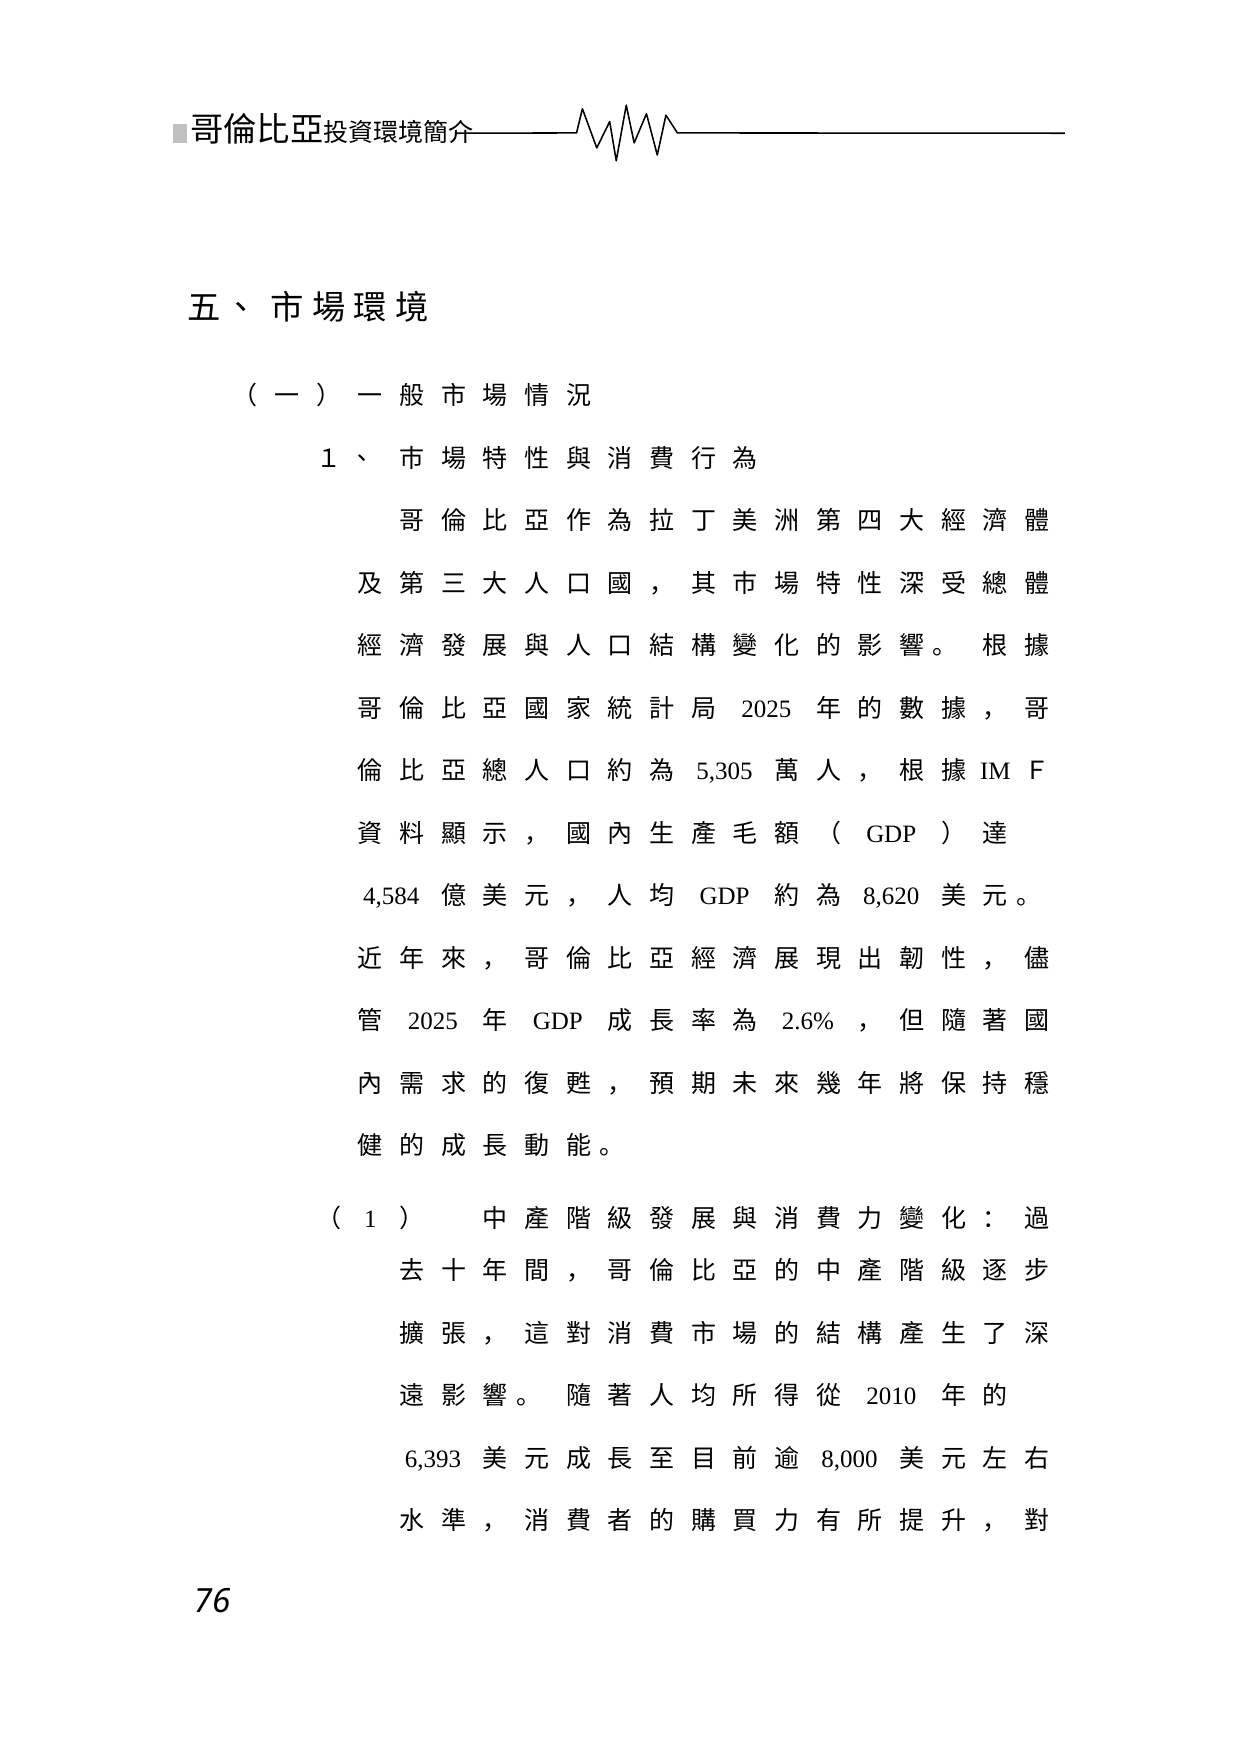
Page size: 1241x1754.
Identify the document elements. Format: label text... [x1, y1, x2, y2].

text （一）一般市場情況 [207, 352, 1058, 415]
text 哥倫比亞作為拉丁美洲第四大經濟體及第三大人口國，其市場特性深受總體經濟發展與人口結構變化的影響。根據哥倫比亞國家統計局2025年的數據，哥倫比亞總人口約為5,305萬人，根據IMＦ資料顯示，國內生產毛額（GDP）達4,584億美元，人均GDP約為8,620美元。近年來，哥倫比亞經濟展現出韌性，儘管2025年GDP成長率為2.6%，但隨著國內需求的復甦，預期未來幾年將保持穩健的成長動能。 [330, 477, 1058, 1165]
text １、市場特性與消費行為 [281, 415, 1058, 477]
text （1） 中產階級發展與消費力變化：過去十年間，哥倫比亞的中產階級逐步擴張，這對消費市場的結構產生了深遠影響。隨著人均所得從2010年的6,393美元成長至目前逾8,000美元左右水準，消費者的購買力有所提升，對 [306, 1165, 1058, 1540]
text 五、市場環境 [183, 263, 1058, 326]
